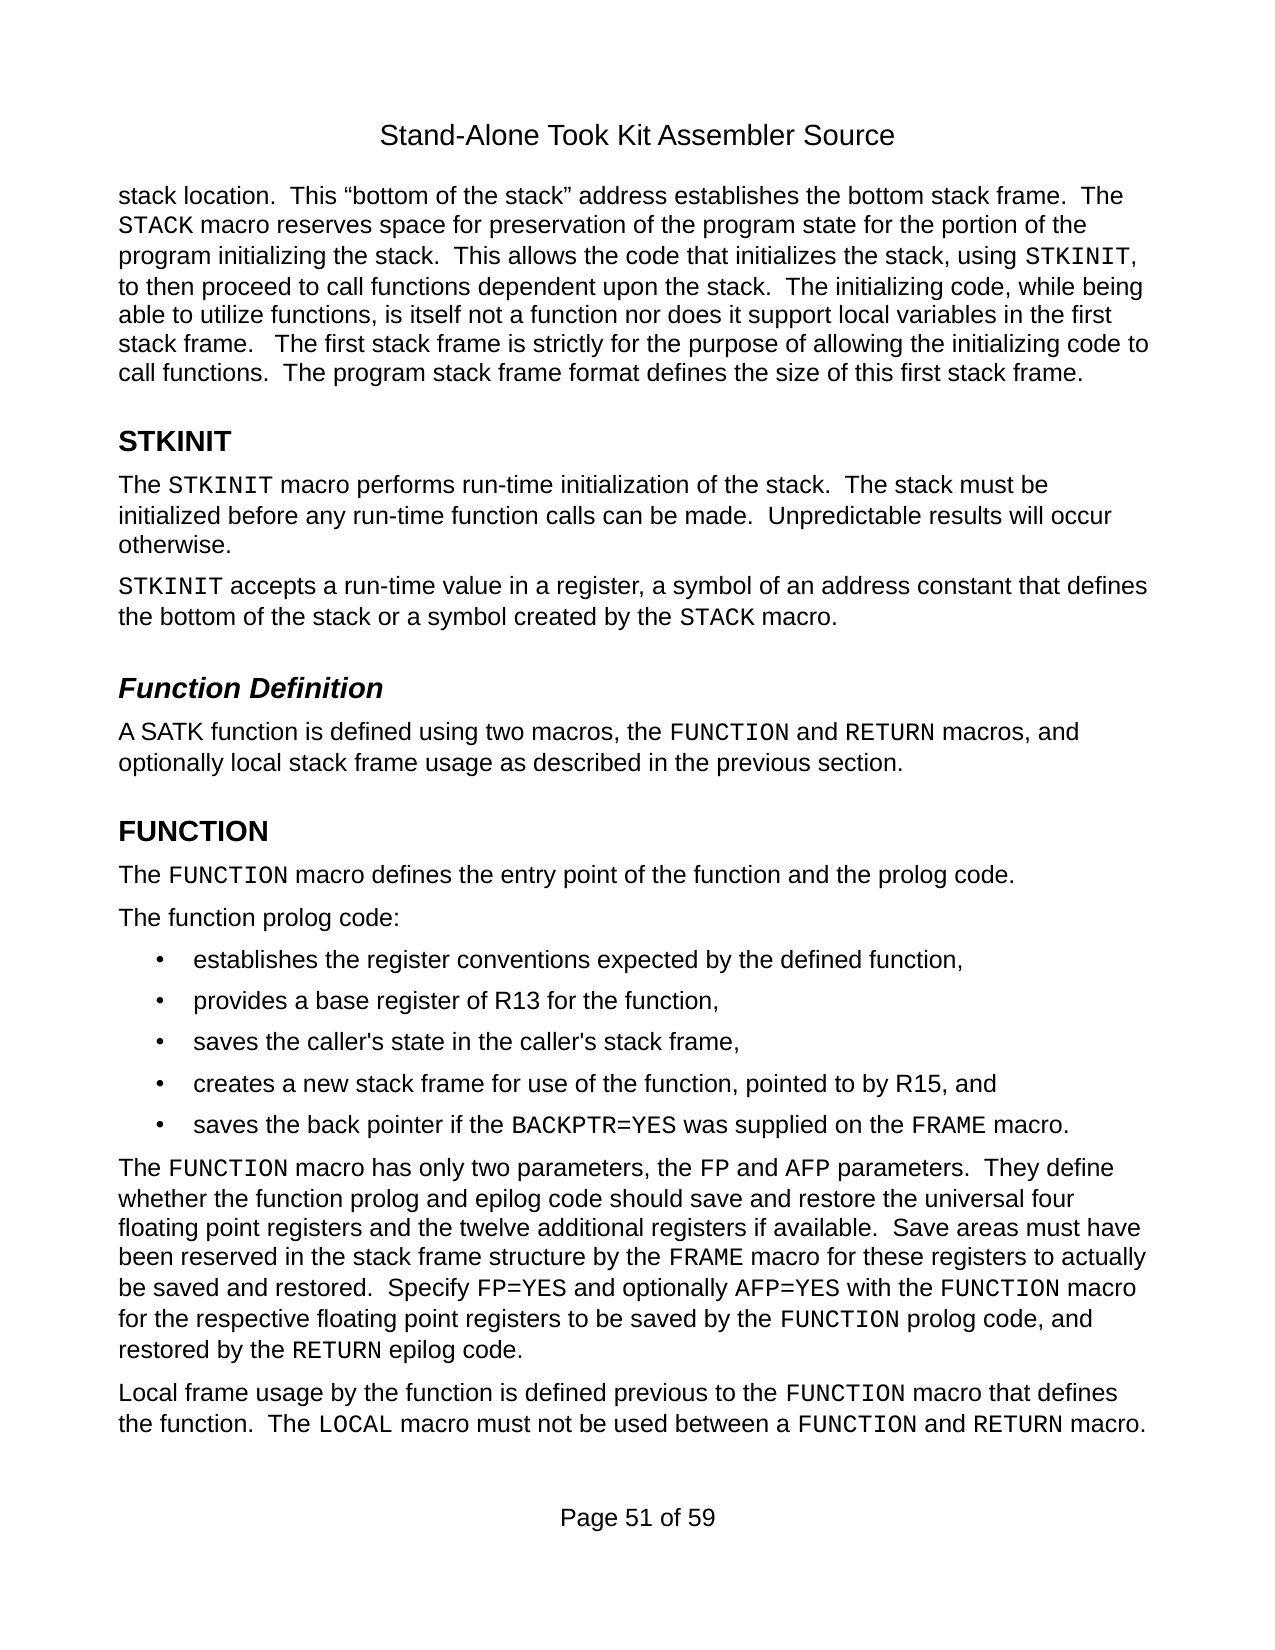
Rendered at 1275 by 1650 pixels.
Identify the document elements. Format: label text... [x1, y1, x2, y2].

list provides a base register of R13 for the function, [156, 986, 1157, 1015]
subtitle STKINIT [118, 424, 1157, 458]
subtitle Function Definition [118, 671, 1157, 704]
text STKINIT accepts a run-time value in a register, a symbol of an address constant that defines the bottom of the stack or a symbol created by the STACK macro. [118, 571, 1157, 633]
text The FUNCTION macro defines the entry point of the function and the prolog code. [118, 860, 1157, 891]
list saves the caller's state in the caller's stack frame, [156, 1027, 1157, 1056]
text The function prolog code: [118, 903, 1157, 932]
text Local frame usage by the function is defined previous to the FUNCTION macro that defines the function. The LOCAL macro must not be used between a FUNCTION and RETURN macro. [118, 1378, 1157, 1440]
list saves the back pointer if the BACKPTR=YES was supplied on the FRAME macro. [156, 1110, 1157, 1141]
text The STKINIT macro performs run-time initialization of the stack. The stack must be initialized before any run-time function calls can be made. Unpredictable results will occur otherwise. [118, 470, 1157, 559]
text stack location. This “bottom of the stack” address establishes the bottom stack frame. The STACK macro reserves space for preservation of the program state for the portion of the program initializing the stack. This allows the code that initializes the stack, using STKINIT, to then proceed to call functions dependent upon the stack. The initializing code, while being able to utilize functions, is itself not a function nor does it support local variables in the first stack frame. The first stack frame is strictly for the purpose of allowing the initializing code to call functions. The program stack frame format defines the size of this first stack frame. [118, 181, 1157, 387]
list creates a new stack frame for use of the function, pointed to by R15, and [156, 1069, 1157, 1097]
list establishes the register conventions expected by the defined function, [156, 944, 1157, 973]
subtitle FUNCTION [118, 814, 1157, 847]
text The FUNCTION macro has only two parameters, the FP and AFP parameters. They define whether the function prolog and epilog code should save and restore the universal four floating point registers and the twelve additional registers if available. Save areas must have been reserved in the stack frame structure by the FRAME macro for these registers to actually be saved and restored. Specify FP=YES and optionally AFP=YES with the FUNCTION macro for the respective floating point registers to be saved by the FUNCTION prolog code, and restored by the RETURN epilog code. [118, 1153, 1157, 1366]
text A SATK function is defined using two macros, the FUNCTION and RETURN macros, and optionally local stack frame usage as described in the previous section. [118, 717, 1157, 776]
